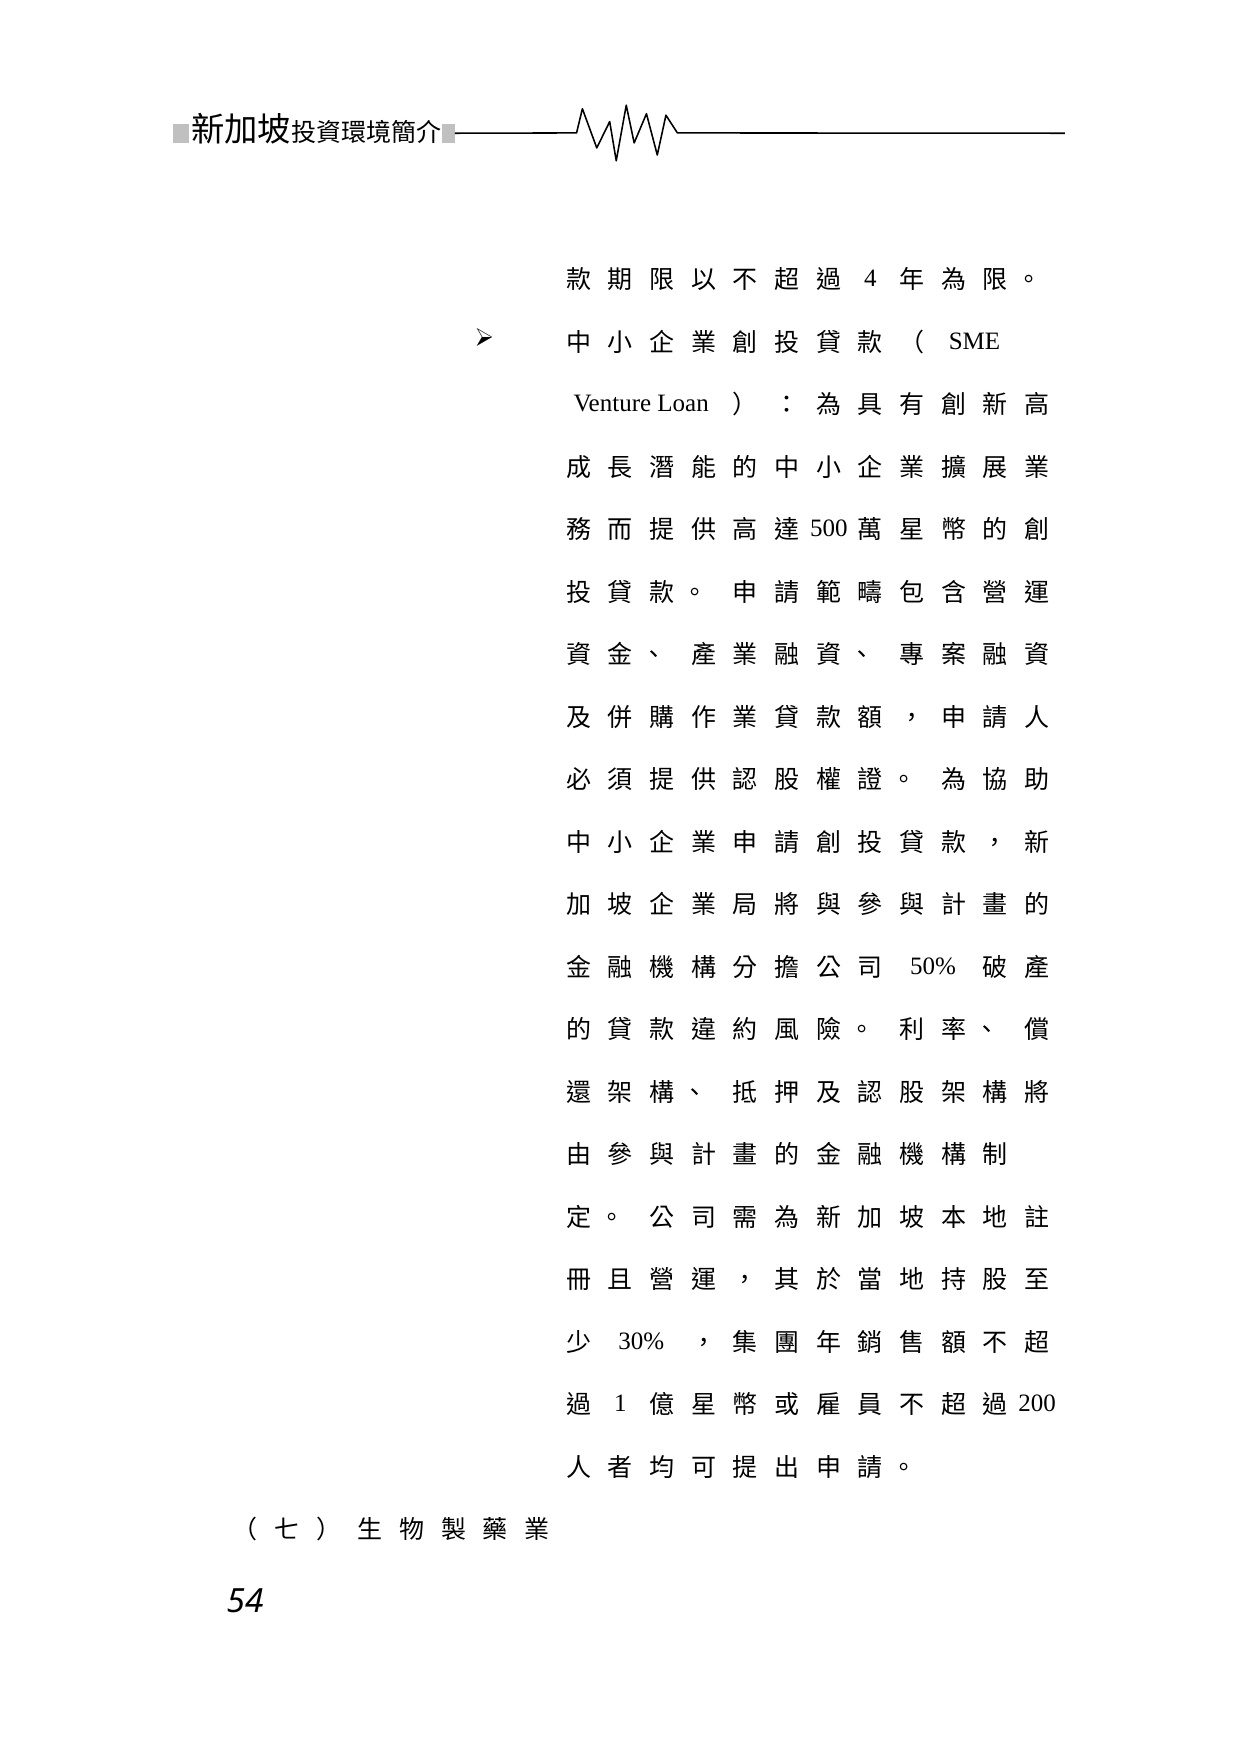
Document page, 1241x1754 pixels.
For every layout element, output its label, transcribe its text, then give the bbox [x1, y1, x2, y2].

list 款期限以不超過4年為限。 [467, 236, 1058, 299]
text （七）生物製藥業 [207, 1486, 1058, 1549]
list 中小企業創投貸款（SME Venture Loan）：為具有創新高成長潛能的中小企業擴展業務而提供高達500萬星幣的創投貸款。申請範疇包含營運資金、產業融資、專案融資及併購作業貸款額，申請人必須提供認股權證。為協助中小企業申請創投貸款，新加坡企業局將與參與計畫的金融機構分擔公司50%破產的貸款違約風險。利率、償還架構、抵押及認股架構將由參與計畫的金融機構制定。公司需為新加坡本地註冊且營運，其於當地持股至少30%，集團年銷售額不超過1億星幣或雇員不超過200人者均可提出申請。 [467, 299, 1058, 1486]
